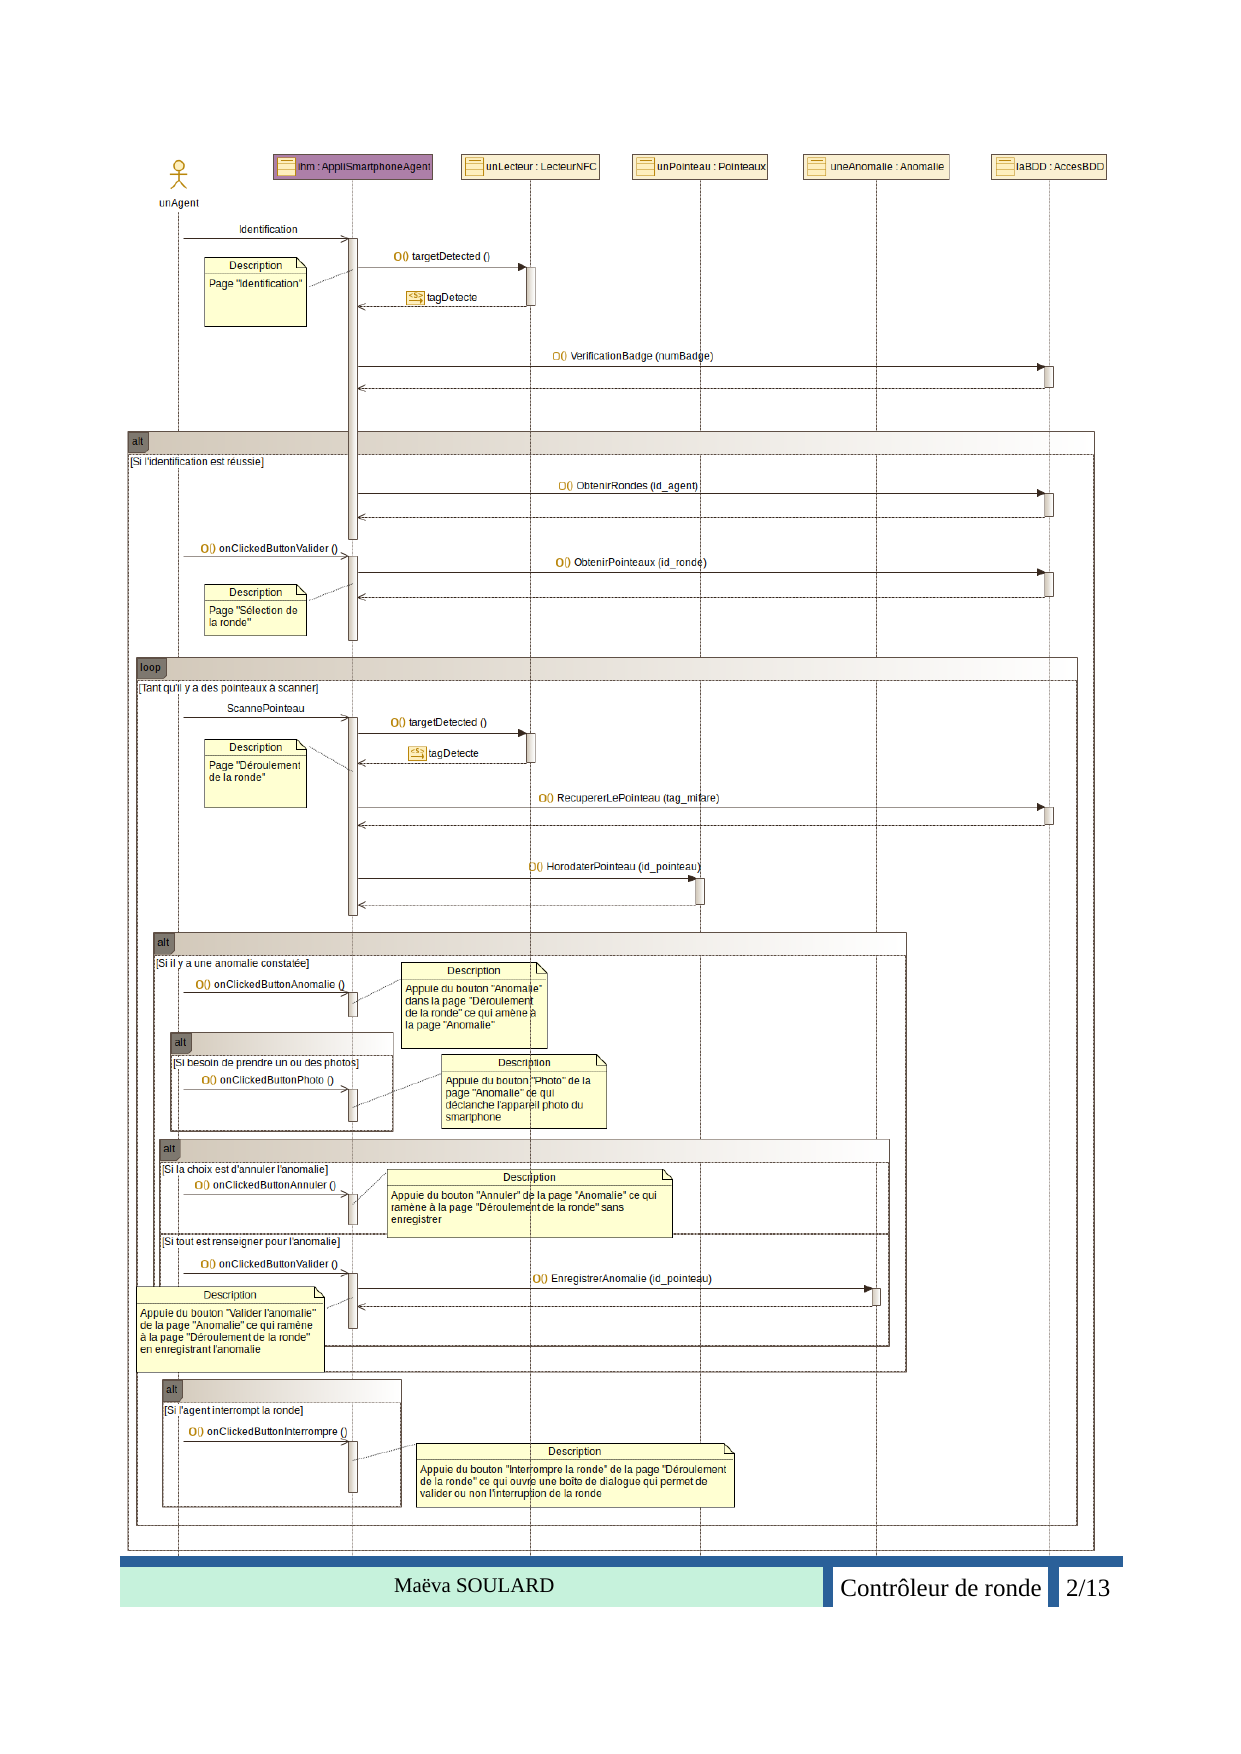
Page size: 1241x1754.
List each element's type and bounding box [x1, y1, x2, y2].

picture [110, 145, 1115, 1556]
